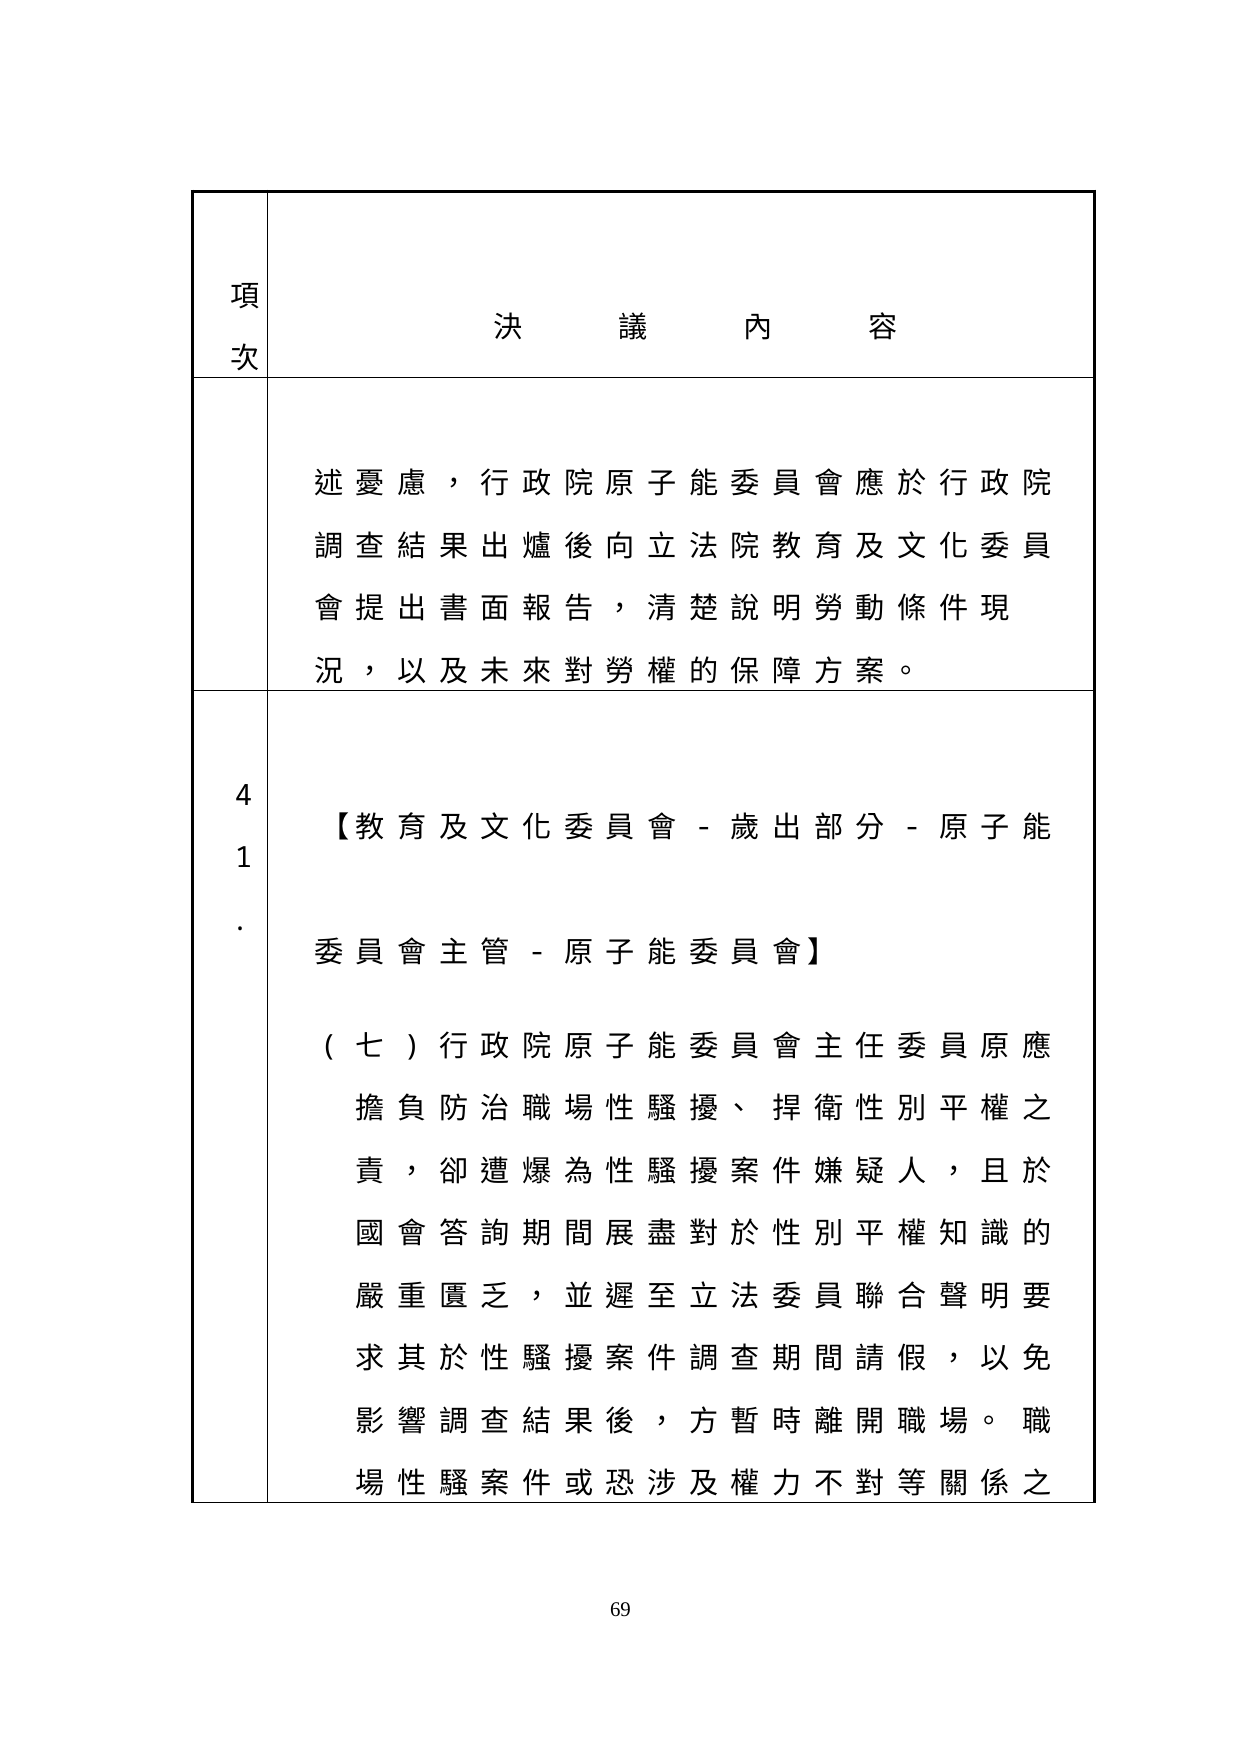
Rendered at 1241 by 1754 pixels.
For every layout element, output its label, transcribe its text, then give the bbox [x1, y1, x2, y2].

table_header 決 議 內 容 [268, 193, 1093, 377]
table_cell 【教育及文化委員會-歲出部分-原子能委員會主管-原子能委員會】 (七)行政院原子能委員會主任委員原應擔負防治職場性騷擾、捍衛性別平權之責，卻遭爆為性騷擾案件嫌疑人，且於國會答詢期間展盡對於性別平權知識的嚴重匱乏，並遲至立法委員聯合聲明要求其於性騷擾案件調查期間請假，以免影響調查結果後，方暫時離開職場。職場性騷案件或恐涉及權力不對等關係之 [268, 691, 1093, 1502]
table_cell [194, 378, 267, 689]
table_header 項次 [194, 193, 267, 377]
table_cell 41. [194, 691, 267, 1502]
table_cell 述憂慮，行政院原子能委員會應於行政院調查結果出爐後向立法院教育及文化委員會提出書面報告，清楚說明勞動條件現況，以及未來對勞權的保障方案。 [268, 378, 1093, 689]
